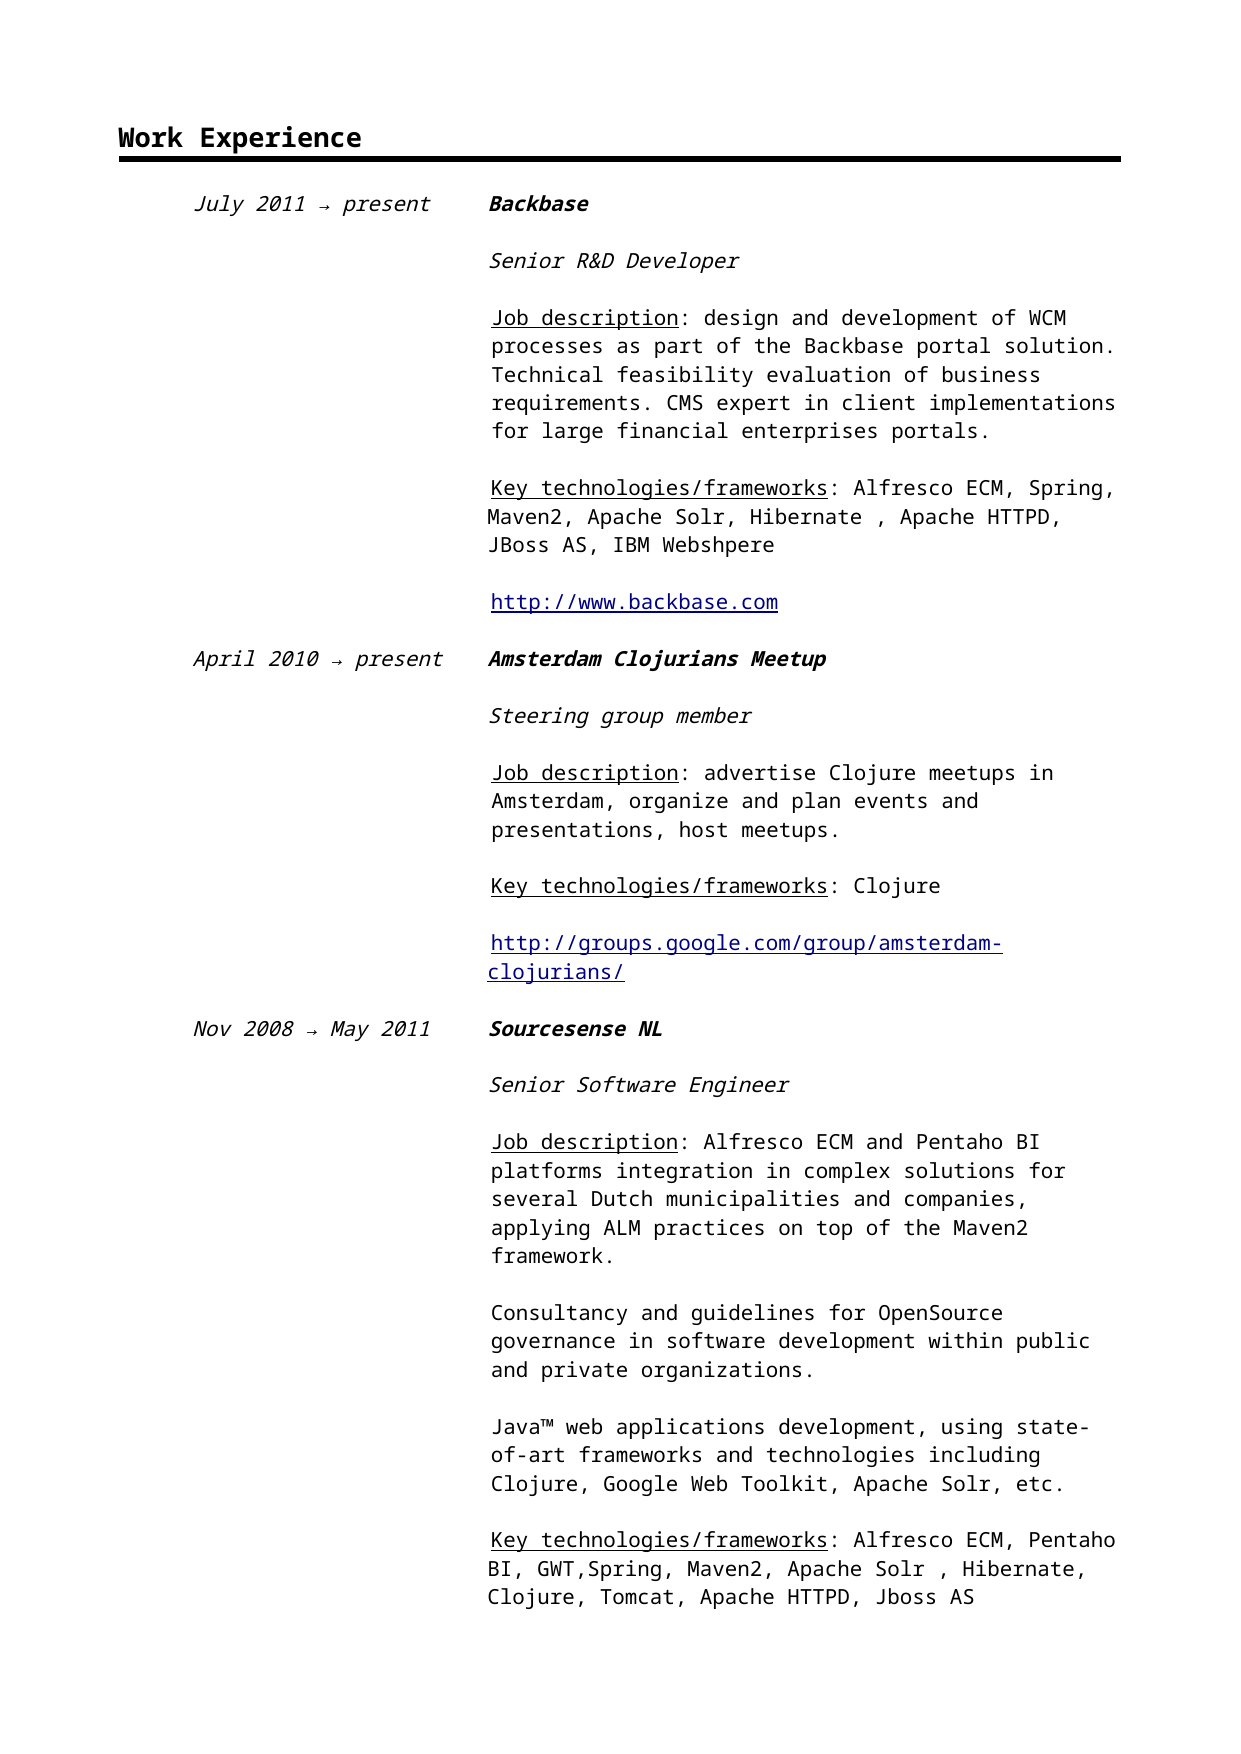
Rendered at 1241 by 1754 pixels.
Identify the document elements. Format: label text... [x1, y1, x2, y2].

text Key technologies/frameworks: Alfresco ECM, Pentaho BI, GWT,Spring, Maven2, Apache Solr , Hibernate, Clojure, Tomcat, Apache HTTPD, Jboss AS [487, 1526, 1122, 1611]
text Work Experience [118, 118, 1122, 155]
text July 2011 → present Backbase [118, 189, 1122, 217]
text Job description: advertise Clojure meetups in Amsterdam, organize and plan events and presentations, host meetups. [491, 758, 1122, 843]
text http://www.backbase.com [487, 587, 1122, 616]
text Steering group member [118, 701, 1122, 729]
text Senior R&D Developer [118, 246, 1122, 274]
text Senior Software Engineer [118, 1071, 1122, 1099]
text Job description: Alfresco ECM and Pentaho BI platforms integration in complex solutions for several Dutch municipalities and companies, applying ALM practices on top of the Maven2 framework. [491, 1127, 1122, 1270]
text April 2010 → present Amsterdam Clojurians Meetup [118, 644, 1122, 672]
text Job description: design and development of WCM processes as part of the Backbase portal solution. Technical feasibility evaluation of business requirements. CMS expert in client implementations for large financial enterprises portals. [491, 303, 1122, 445]
text Consultancy and guidelines for OpenSource governance in software development within public and private organizations. [491, 1298, 1122, 1383]
text Nov 2008 → May 2011 Sourcesense NL [118, 1014, 1122, 1042]
text Java™ web applications development, using state-of-art frameworks and technologies including Clojure, Google Web Toolkit, Apache Solr, etc. [491, 1412, 1122, 1497]
text http://groups.google.com/group/amsterdam-clojurians/ [487, 928, 1122, 985]
text Key technologies/frameworks: Alfresco ECM, Spring, Maven2, Apache Solr, Hibernate , Apache HTTPD, JBoss AS, IBM Webshpere [487, 473, 1122, 559]
text Key technologies/frameworks: Clojure [487, 872, 1122, 900]
